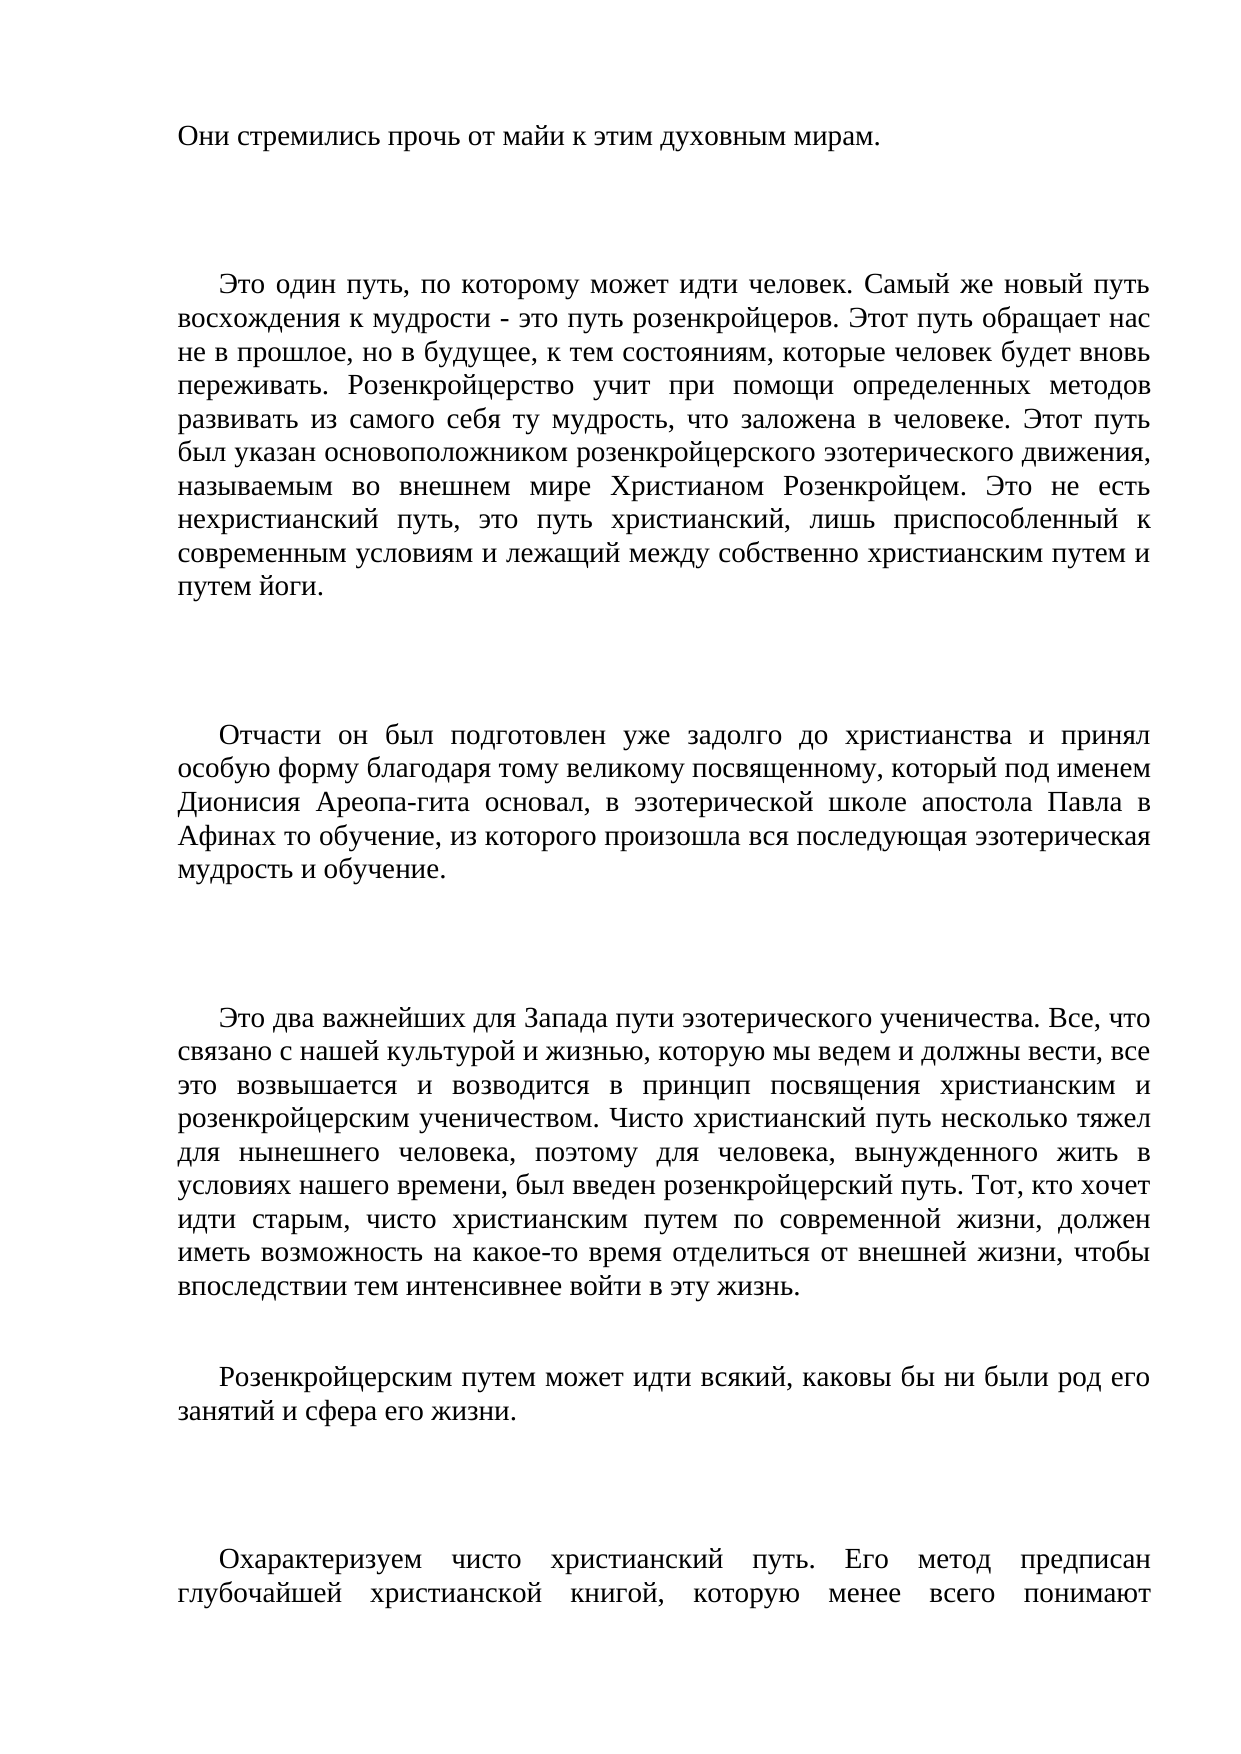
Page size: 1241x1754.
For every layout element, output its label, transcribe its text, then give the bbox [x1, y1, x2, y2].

text Это один путь, по которому может идти человек. Самый же новый путь восхождения к мудрости - это путь розенкройцеров. Этот путь обращает нас не в прошлое, но в будущее, к тем состояниям, которые человек будет вновь переживать. Розенкройцерство учит при помощи определенных методов развивать из самого себя ту мудрость, что заложена в человеке. Этот путь был указан основоположником розенкройцерского эзотерического движения, называемым во внешнем мире Христианом Розенкройцем. Это не есть нехристианский путь, это путь христианский, лишь приспособленный к современным условиям и лежащий между собственно христианским путем и путем йоги. [177, 267, 1152, 602]
text Розенкройцерским путем может идти всякий, каковы бы ни были род его занятий и сфера его жизни. [177, 1359, 1152, 1426]
text Это два важнейших для Запада пути эзотерического ученичества. Все, что связано с нашей культурой и жизнью, которую мы ведем и должны вести, все это возвышается и возводится в принцип посвящения христианским и розенкройцерским ученичеством. Чисто христианский путь несколько тяжел для нынешнего человека, поэтому для человека, вынужденного жить в условиях нашего времени, был введен розенкройцерский путь. Тот, кто хочет идти старым, чисто христианским путем по современной жизни, должен иметь возможность на какое-то время отделиться от внешней жизни, чтобы впоследствии тем интенсивнее войти в эту жизнь. [177, 1000, 1152, 1302]
text Охарактеризуем чисто христианский путь. Его метод предписан глубочайшей христианской книгой, которую менее всего понимают [177, 1541, 1152, 1608]
text Они стремились прочь от майи к этим духовным мирам. [177, 118, 1152, 152]
text Отчасти он был подготовлен уже задолго до христианства и принял особую форму благодаря тому великому посвященному, который под именем Дионисия Ареопа-гита основал, в эзотерической школе апостола Павла в Афинах то обучение, из которого произошла вся последующая эзотерическая мудрость и обучение. [177, 717, 1152, 885]
